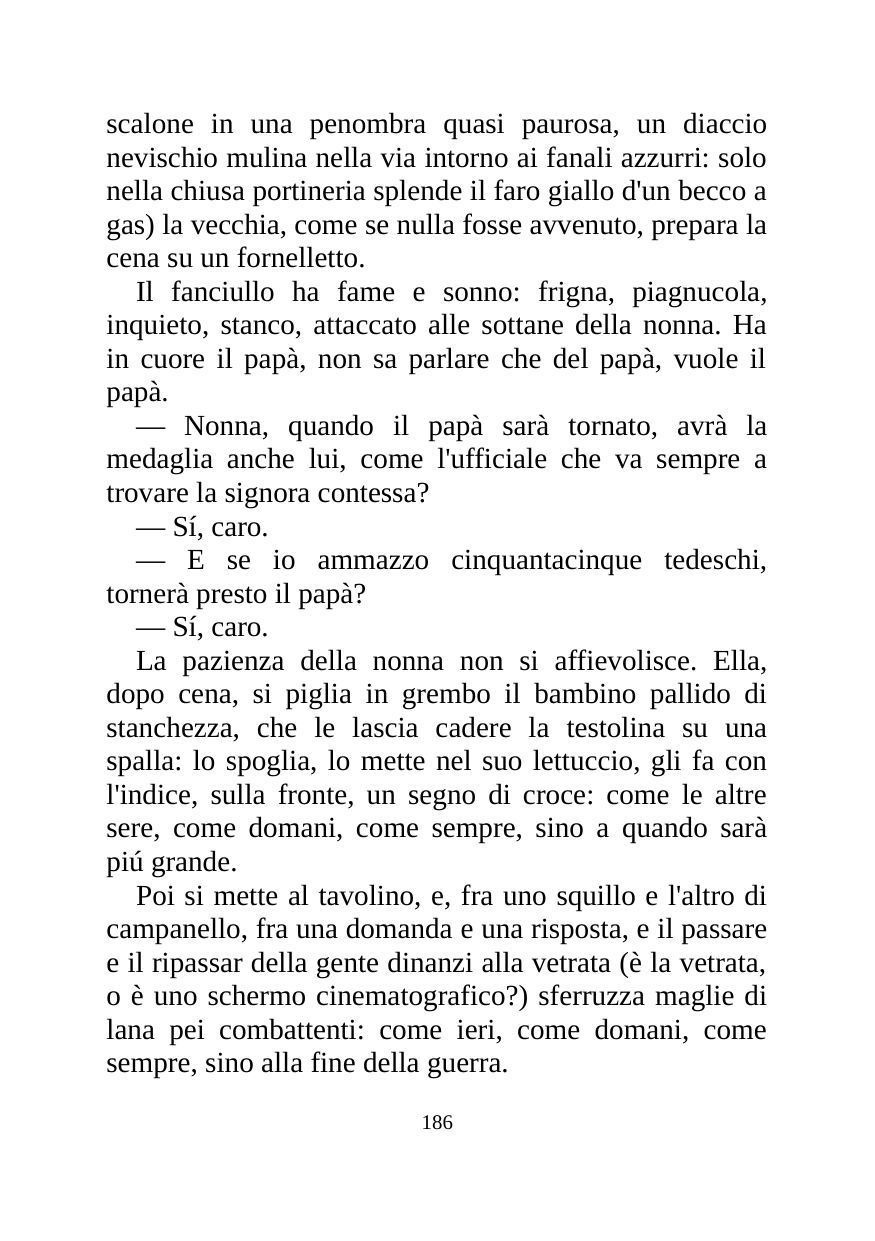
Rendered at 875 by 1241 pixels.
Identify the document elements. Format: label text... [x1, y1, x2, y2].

text scalone in una penombra quasi paurosa, un diaccio nevischio mulina nella via intorno ai fanali azzurri: solo nella chiusa portineria splende il faro giallo d'un becco a gas) la vecchia, come se nulla fosse avvenuto, prepara la cena su un fornelletto. [106, 106, 768, 274]
text — Sí, caro. [106, 609, 768, 643]
text — Nonna, quando il papà sarà tornato, avrà la medaglia anche lui, come l'ufficiale che va sempre a trovare la signora contessa? [106, 408, 768, 509]
text Poi si mette al tavolino, e, fra uno squillo e l'altro di campanello, fra una domanda e una risposta, e il passare e il ripassar della gente dinanzi alla vetrata (è la vetrata, o è uno schermo cinematografico?) sferruzza maglie di lana pei combattenti: come ieri, come domani, come sempre, sino alla fine della guerra. [106, 878, 768, 1079]
text — E se io ammazzo cinquantacinque tedeschi, tornerà presto il papà? [106, 542, 768, 609]
text La pazienza della nonna non si affievolisce. Ella, dopo cena, si piglia in grembo il bambino pallido di stanchezza, che le lascia cadere la testolina su una spalla: lo spoglia, lo mette nel suo lettuccio, gli fa con l'indice, sulla fronte, un segno di croce: come le altre sere, come domani, come sempre, sino a quando sarà piú grande. [106, 643, 768, 878]
text Il fanciullo ha fame e sonno: frigna, piagnucola, inquieto, stanco, attaccato alle sottane della nonna. Ha in cuore il papà, non sa parlare che del papà, vuole il papà. [106, 274, 768, 408]
text — Sí, caro. [106, 509, 768, 542]
